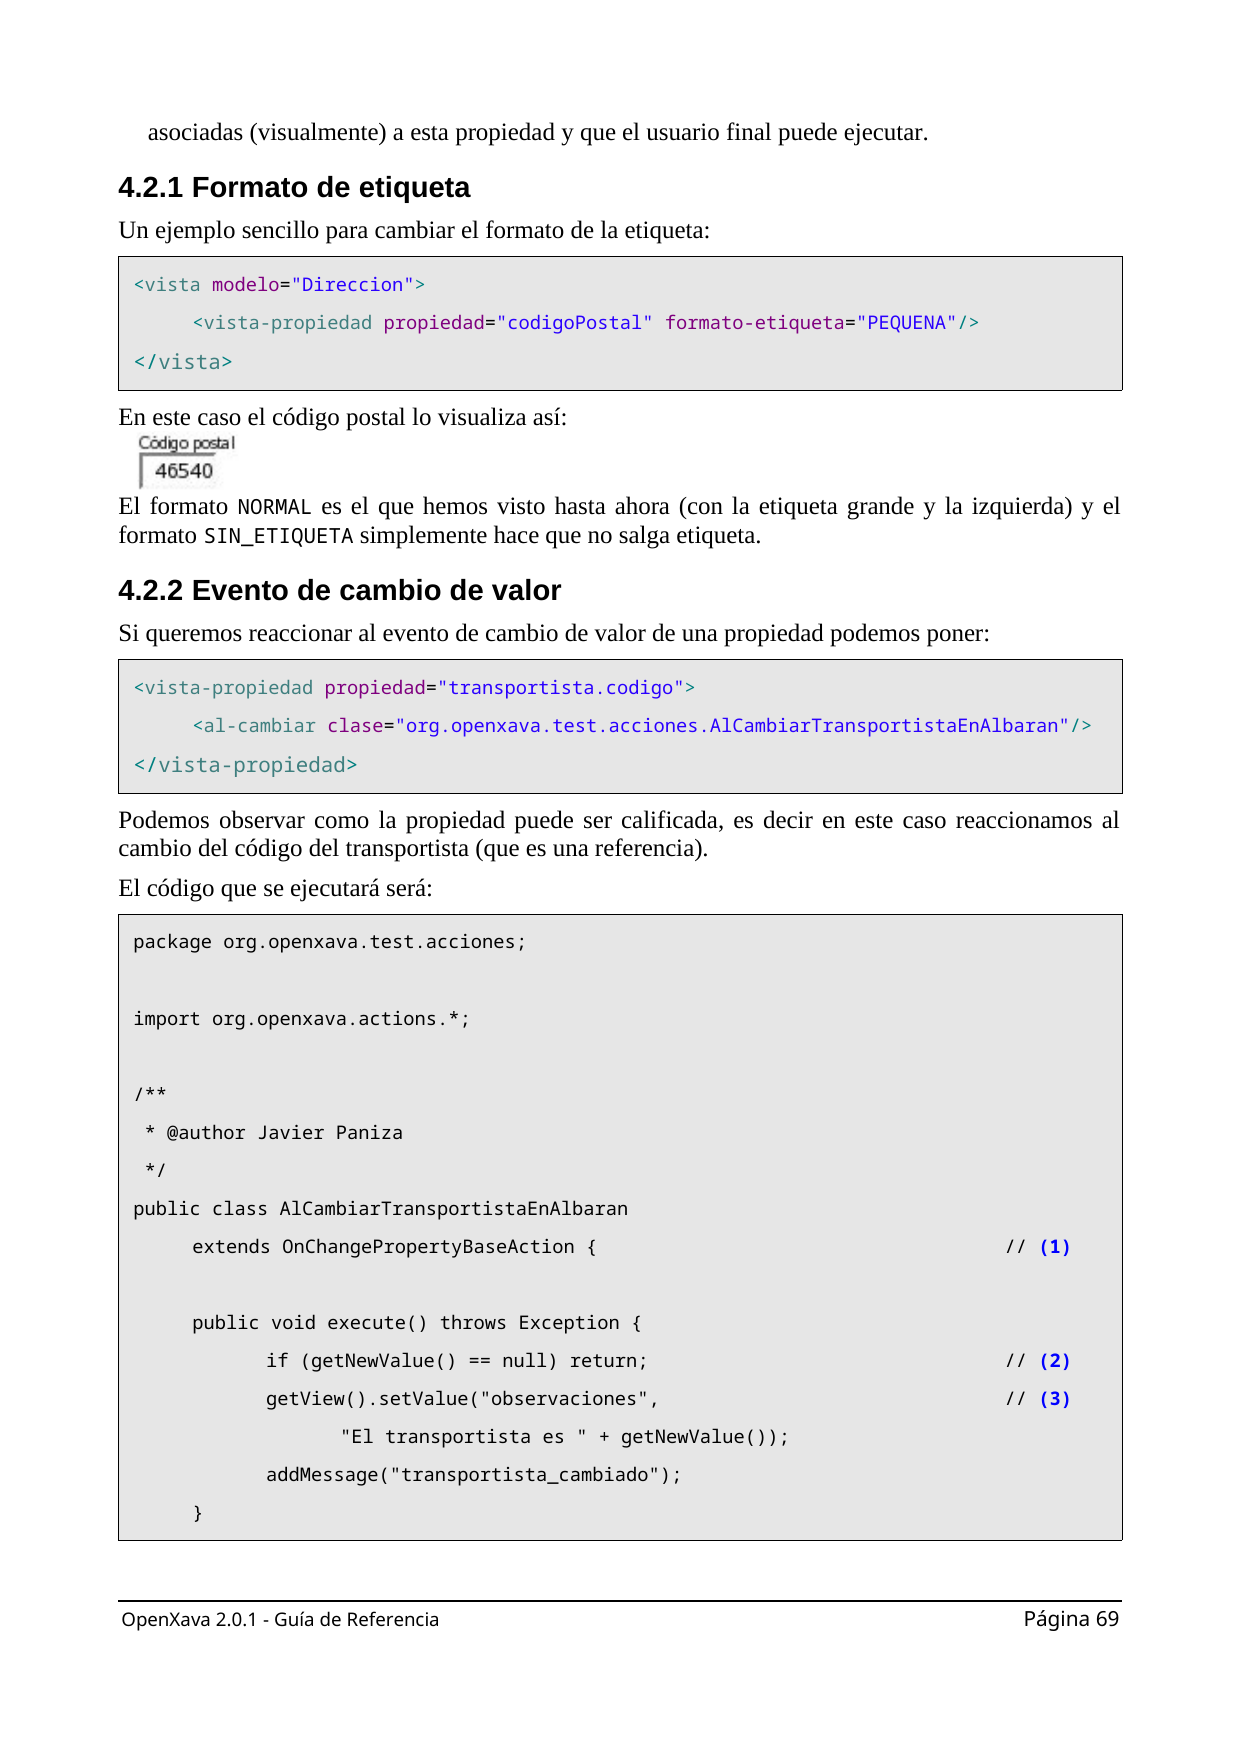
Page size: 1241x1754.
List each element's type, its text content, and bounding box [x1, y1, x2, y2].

text getView().setValue("observaciones", // (3) [119, 1370, 1122, 1408]
subtitle Formato de etiqueta [118, 171, 1122, 203]
text <vista modelo="Direccion"> [119, 257, 1122, 294]
text El código que se ejecutará será: [118, 874, 1122, 902]
text extends OnChangePropertyBaseAction { // (1) [119, 1218, 1122, 1256]
text <al-cambiar clase="org.openxava.test.acciones.AlCambiarTransportistaEnAlbaran"/> [119, 697, 1122, 735]
subtitle Evento de cambio de valor [118, 574, 1122, 607]
text addMessage("transportista_cambiado"); [119, 1446, 1122, 1484]
text Un ejemplo sencillo para cambiar el formato de la etiqueta: [118, 216, 1122, 244]
text El formato NORMAL es el que hemos visto hasta ahora (con la etiqueta grande y la izquierda) y el formato SIN_ETIQUETA simplemente hace que no salga etiqueta. [118, 493, 1122, 549]
text <vista-propiedad propiedad="codigoPostal" formato-etiqueta="PEQUENA"/> [119, 294, 1122, 332]
text import org.openxava.actions.*; [119, 990, 1122, 1028]
text package org.openxava.test.acciones; [119, 915, 1122, 952]
text Podemos observar como la propiedad puede ser calificada, es decir en este caso reaccionamos al cambio del código del transportista (que es una referencia). [118, 806, 1122, 861]
text <vista-propiedad propiedad="transportista.codigo"> [119, 660, 1122, 697]
text * @author Javier Paniza [119, 1104, 1122, 1142]
text if (getNewValue() == null) return; // (2) [119, 1332, 1122, 1370]
text } [119, 1484, 1122, 1540]
list asociadas (visualmente) a esta propiedad y que el usuario final puede ejecutar. [118, 118, 1122, 146]
picture [136, 431, 240, 493]
text "El transportista es " + getNewValue()); [119, 1408, 1122, 1446]
text </vista> [119, 332, 1122, 390]
text public class AlCambiarTransportistaEnAlbaran [119, 1180, 1122, 1218]
text Si queremos reaccionar al evento de cambio de valor de una propiedad podemos poner: [118, 619, 1122, 647]
text public void execute() throws Exception { [119, 1294, 1122, 1332]
text En este caso el código postal lo visualiza así: [118, 403, 1122, 431]
text </vista-propiedad> [119, 735, 1122, 793]
text */ [119, 1142, 1122, 1180]
text /** [119, 1066, 1122, 1104]
